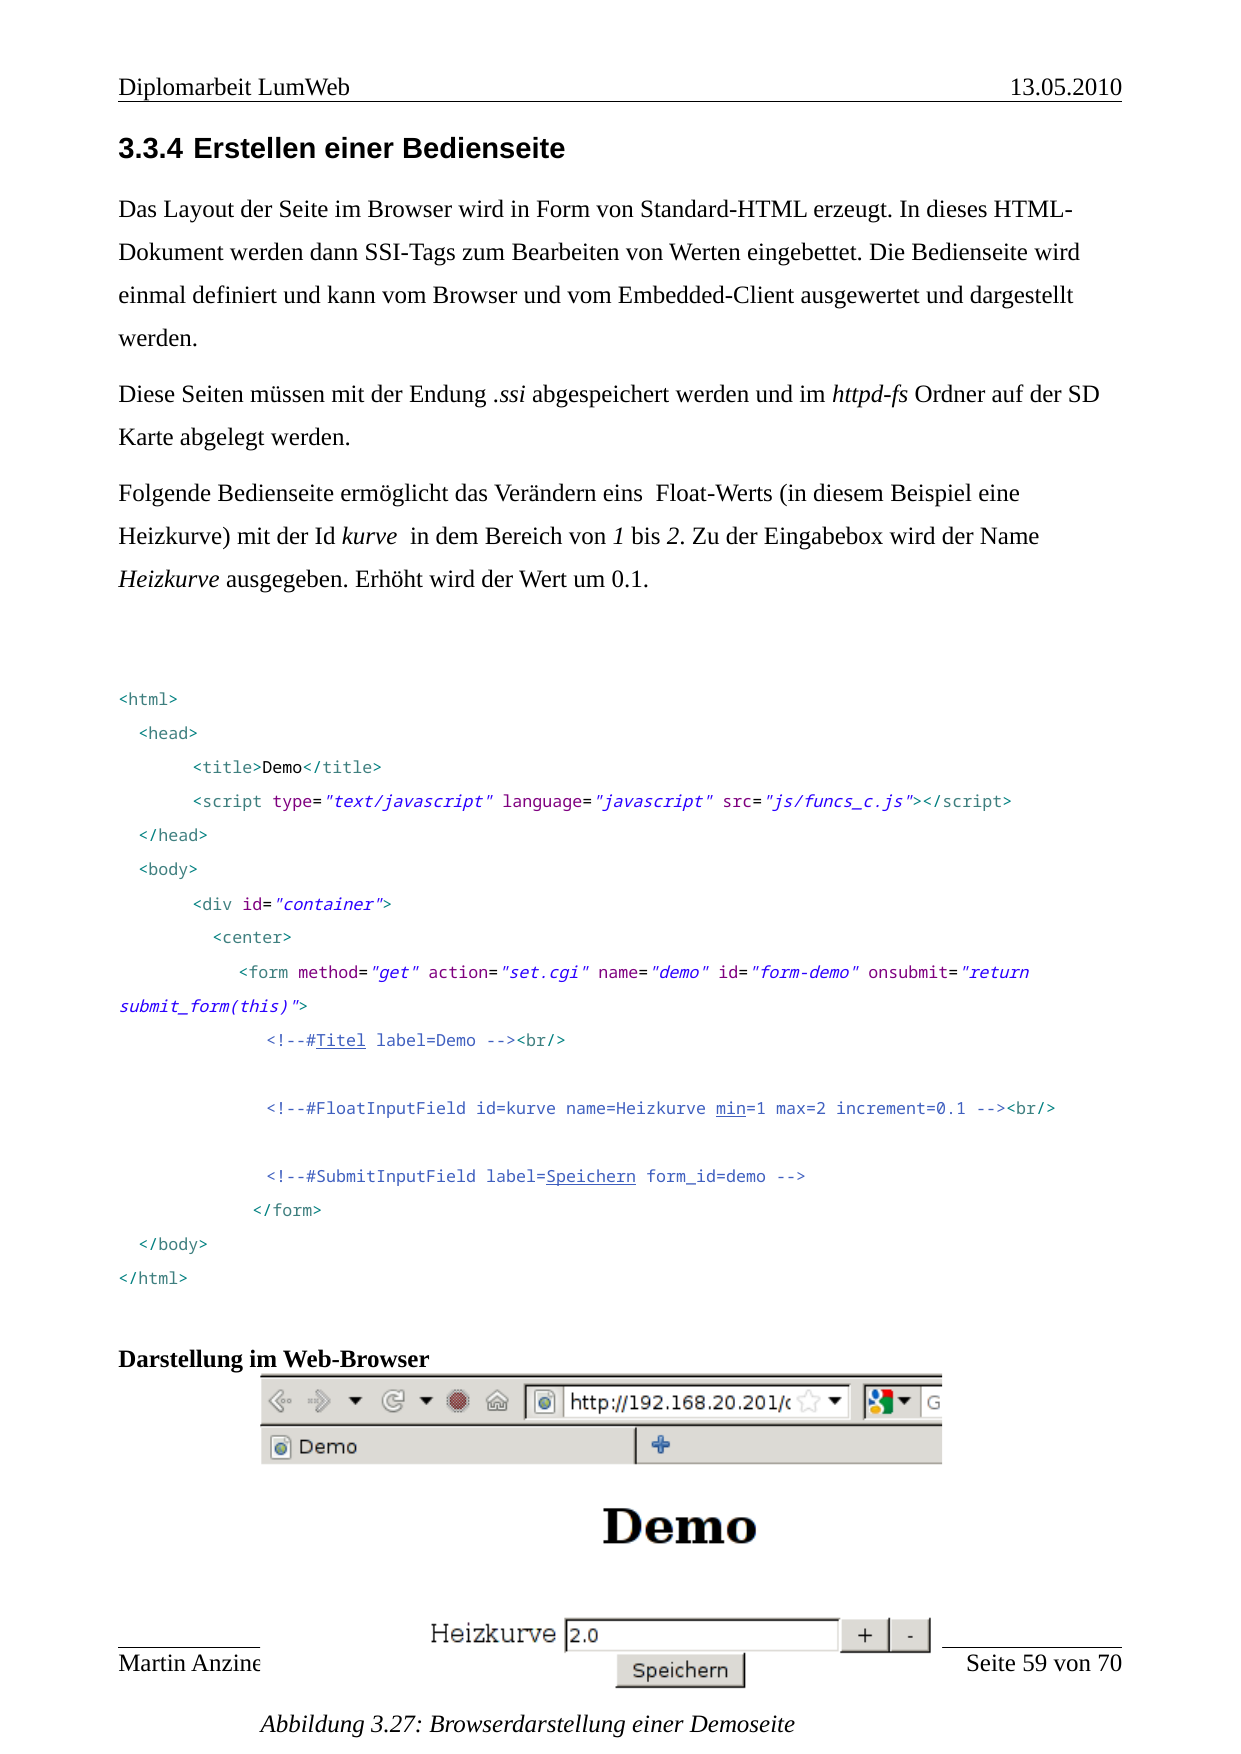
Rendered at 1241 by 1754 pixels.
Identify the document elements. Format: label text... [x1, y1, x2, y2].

text Darstellung im Web-Browser [118, 1344, 1122, 1373]
text <script type="text/javascript" language="javascript" src="js/funcs_c.js"></script> [118, 790, 1122, 813]
text </html> [118, 1267, 1122, 1289]
text </form> [118, 1199, 1122, 1221]
text <html> [118, 688, 1122, 710]
text Abbildung 3.27: Browserdarstellung einer Demoseite [260, 1695, 938, 1737]
text </body> [118, 1233, 1122, 1255]
text <head> [118, 722, 1122, 744]
text Folgende Bedienseite ermöglicht das Verändern eins Float-Werts (in diesem Beispiel eine Heizkurve) mit der Id kurve in dem Bereich von 1 bis 2. Zu der Eingabebox wird der Name Heizkurve ausgegeben. Erhöht wird der Wert um 0.1. [118, 478, 1122, 593]
text <center> [118, 926, 1122, 949]
text <!--#Titel label=Demo --><br/> [118, 1028, 1122, 1051]
text <body> [118, 858, 1122, 881]
text Diese Seiten müssen mit der Endung .ssi abgespeichert werden und im httpd-fs Ordner auf der SD Karte abgelegt werden. [118, 379, 1122, 451]
text </head> [118, 824, 1122, 847]
picture [260, 1373, 943, 1695]
text <form method="get" action="set.cgi" name="demo" id="form-demo" onsubmit="return submit_form(this)"> [118, 960, 1122, 1017]
text Das Layout der Seite im Browser wird in Form von Standard-HTML erzeugt. In dieses HTML-Dokument werden dann SSI-Tags zum Bearbeiten von Werten eingebettet. Die Bedienseite wird einmal definiert und kann vom Browser und vom Embedded-Client ausgewertet und dargestellt werden. [118, 194, 1122, 352]
text <!--#SubmitInputField label=Speichern form_id=demo --> [118, 1164, 1122, 1187]
text <title>Demo</title> [118, 756, 1122, 778]
subtitle Erstellen einer Bedienseite [118, 131, 1122, 165]
text <!--#FloatInputField id=kurve name=Heizkurve min=1 max=2 increment=0.1 --><br/> [118, 1096, 1122, 1119]
text <div id="container"> [118, 892, 1122, 915]
